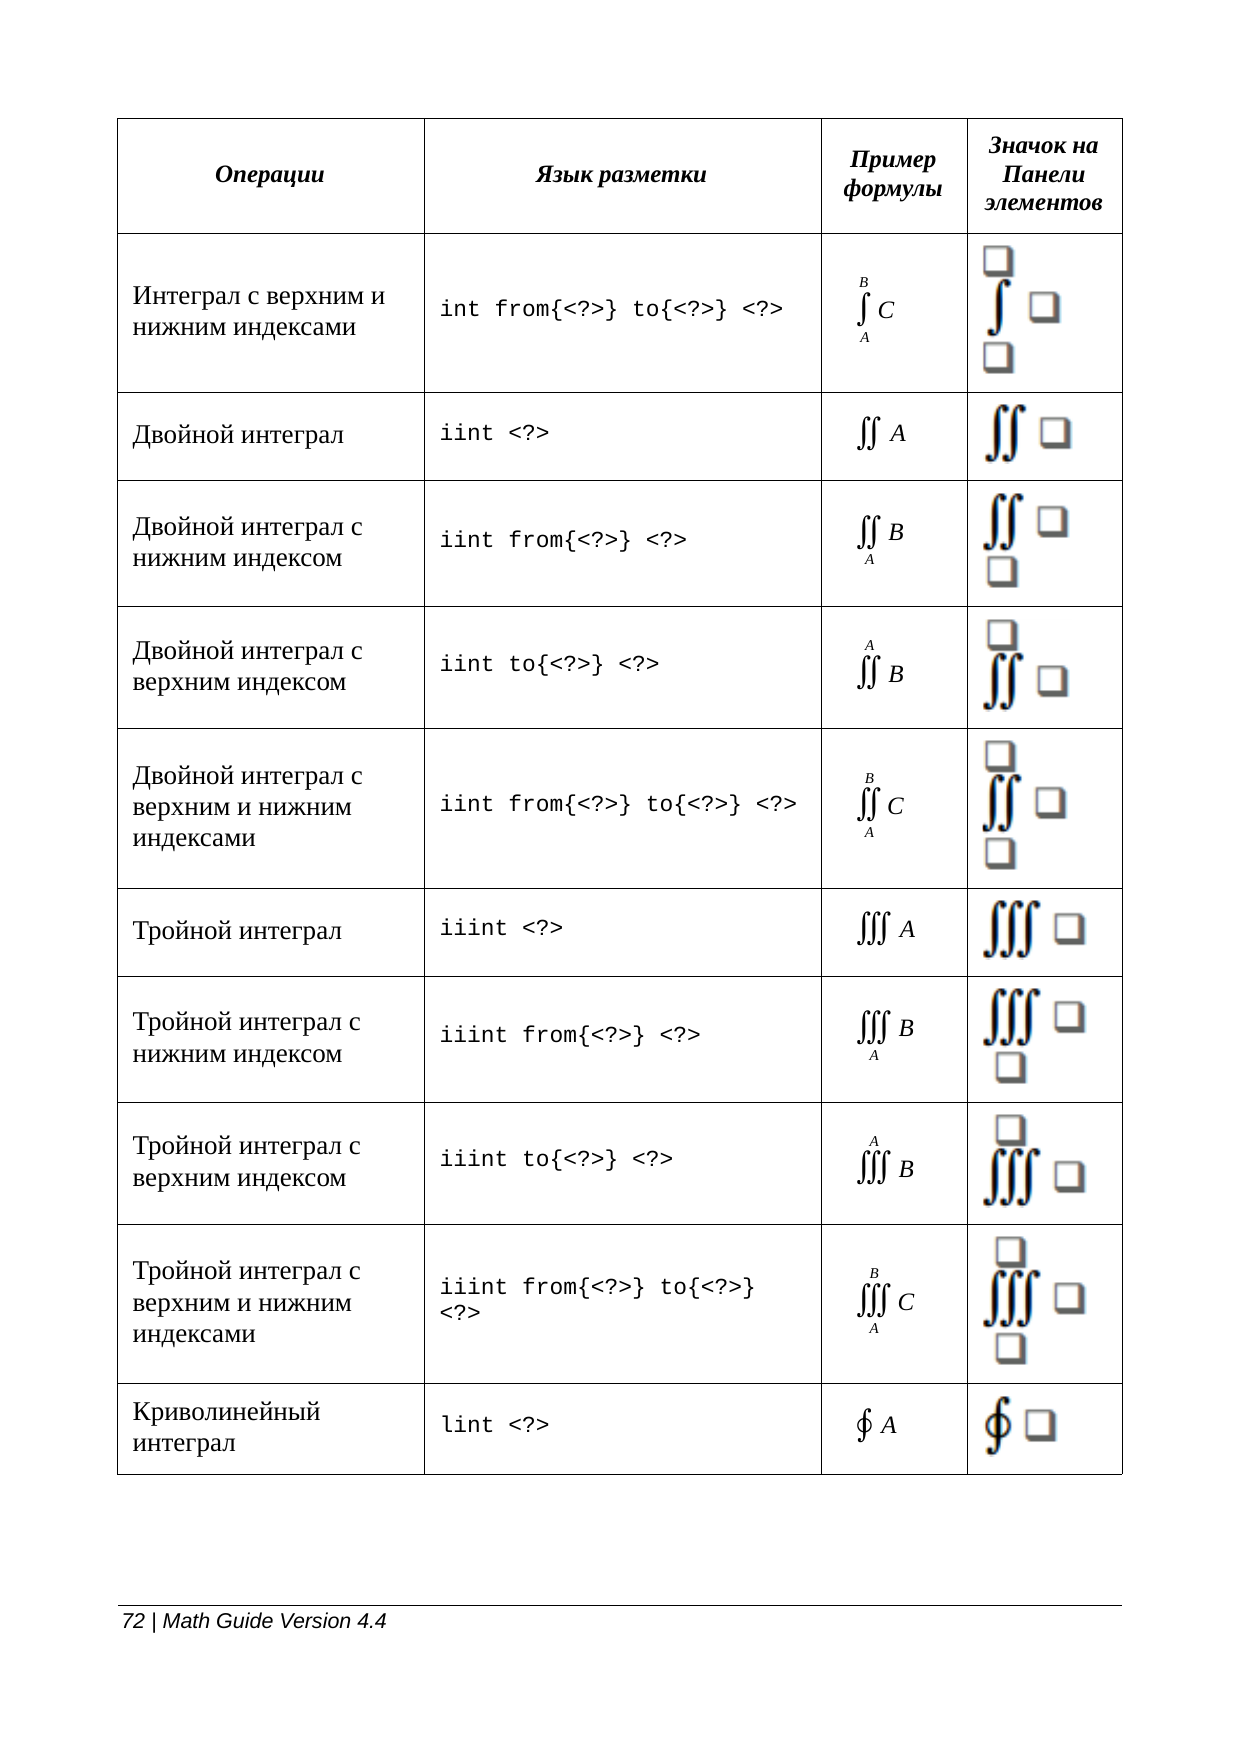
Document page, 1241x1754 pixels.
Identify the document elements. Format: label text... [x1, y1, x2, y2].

table_cell iiint from{<?>} to{<?>} <?> [425, 1225, 821, 1383]
table_cell iiint to{<?>} <?> [425, 1103, 821, 1224]
table_cell [968, 889, 1122, 976]
picture [982, 1113, 1089, 1208]
table_cell [822, 889, 967, 976]
table_cell [822, 607, 967, 728]
picture [982, 899, 1089, 960]
table_cell Двойной интеграл с верхним и нижним индексами [118, 729, 424, 887]
picture [982, 987, 1089, 1086]
picture [982, 740, 1070, 872]
picture [982, 244, 1064, 376]
table_cell lint <?> [425, 1384, 821, 1473]
table_cell Тройной интеграл с верхним индексом [118, 1103, 424, 1224]
table_cell Двойной интеграл с верхним индексом [118, 607, 424, 728]
table_header Язык разметки [425, 119, 821, 232]
table_cell [968, 729, 1122, 887]
table_cell [822, 1225, 967, 1383]
picture [982, 1396, 1060, 1457]
table_cell iint <?> [425, 393, 821, 480]
table_cell [822, 234, 967, 392]
table_cell [968, 1103, 1122, 1224]
table_header Операции [118, 119, 424, 232]
picture [982, 403, 1074, 464]
table_cell Двойной интеграл с нижним индексом [118, 481, 424, 606]
table_cell [822, 481, 967, 606]
table_cell Интеграл с верхним и нижним индексами [118, 234, 424, 392]
table_cell [968, 1384, 1122, 1473]
table_cell iint from{<?>} <?> [425, 481, 821, 606]
table_cell [822, 729, 967, 887]
table_cell Двойной интеграл [118, 393, 424, 480]
table_cell Тройной интеграл [118, 889, 424, 976]
picture [982, 1235, 1089, 1367]
table_cell Тройной интеграл с нижним индексом [118, 977, 424, 1102]
table_header Значок на Панели элементов [968, 119, 1122, 232]
table_cell iint to{<?>} <?> [425, 607, 821, 728]
table_cell [968, 481, 1122, 606]
table_cell [968, 977, 1122, 1102]
picture [982, 492, 1072, 590]
table_cell iiint from{<?>} <?> [425, 977, 821, 1102]
table_cell iiint <?> [425, 889, 821, 976]
table_cell [822, 393, 967, 480]
table_cell iint from{<?>} to{<?>} <?> [425, 729, 821, 887]
picture [982, 618, 1072, 712]
table_cell [822, 977, 967, 1102]
table_cell [968, 607, 1122, 728]
table_cell [822, 1384, 967, 1473]
table_cell Тройной интеграл с верхним и нижним индексами [118, 1225, 424, 1383]
table_header Пример формулы [822, 119, 967, 232]
table_cell int from{<?>} to{<?>} <?> [425, 234, 821, 392]
table_cell [968, 234, 1122, 392]
table_cell [822, 1103, 967, 1224]
table_cell [968, 1225, 1122, 1383]
table_cell Криволинейный интеграл [118, 1384, 424, 1473]
table_cell [968, 393, 1122, 480]
